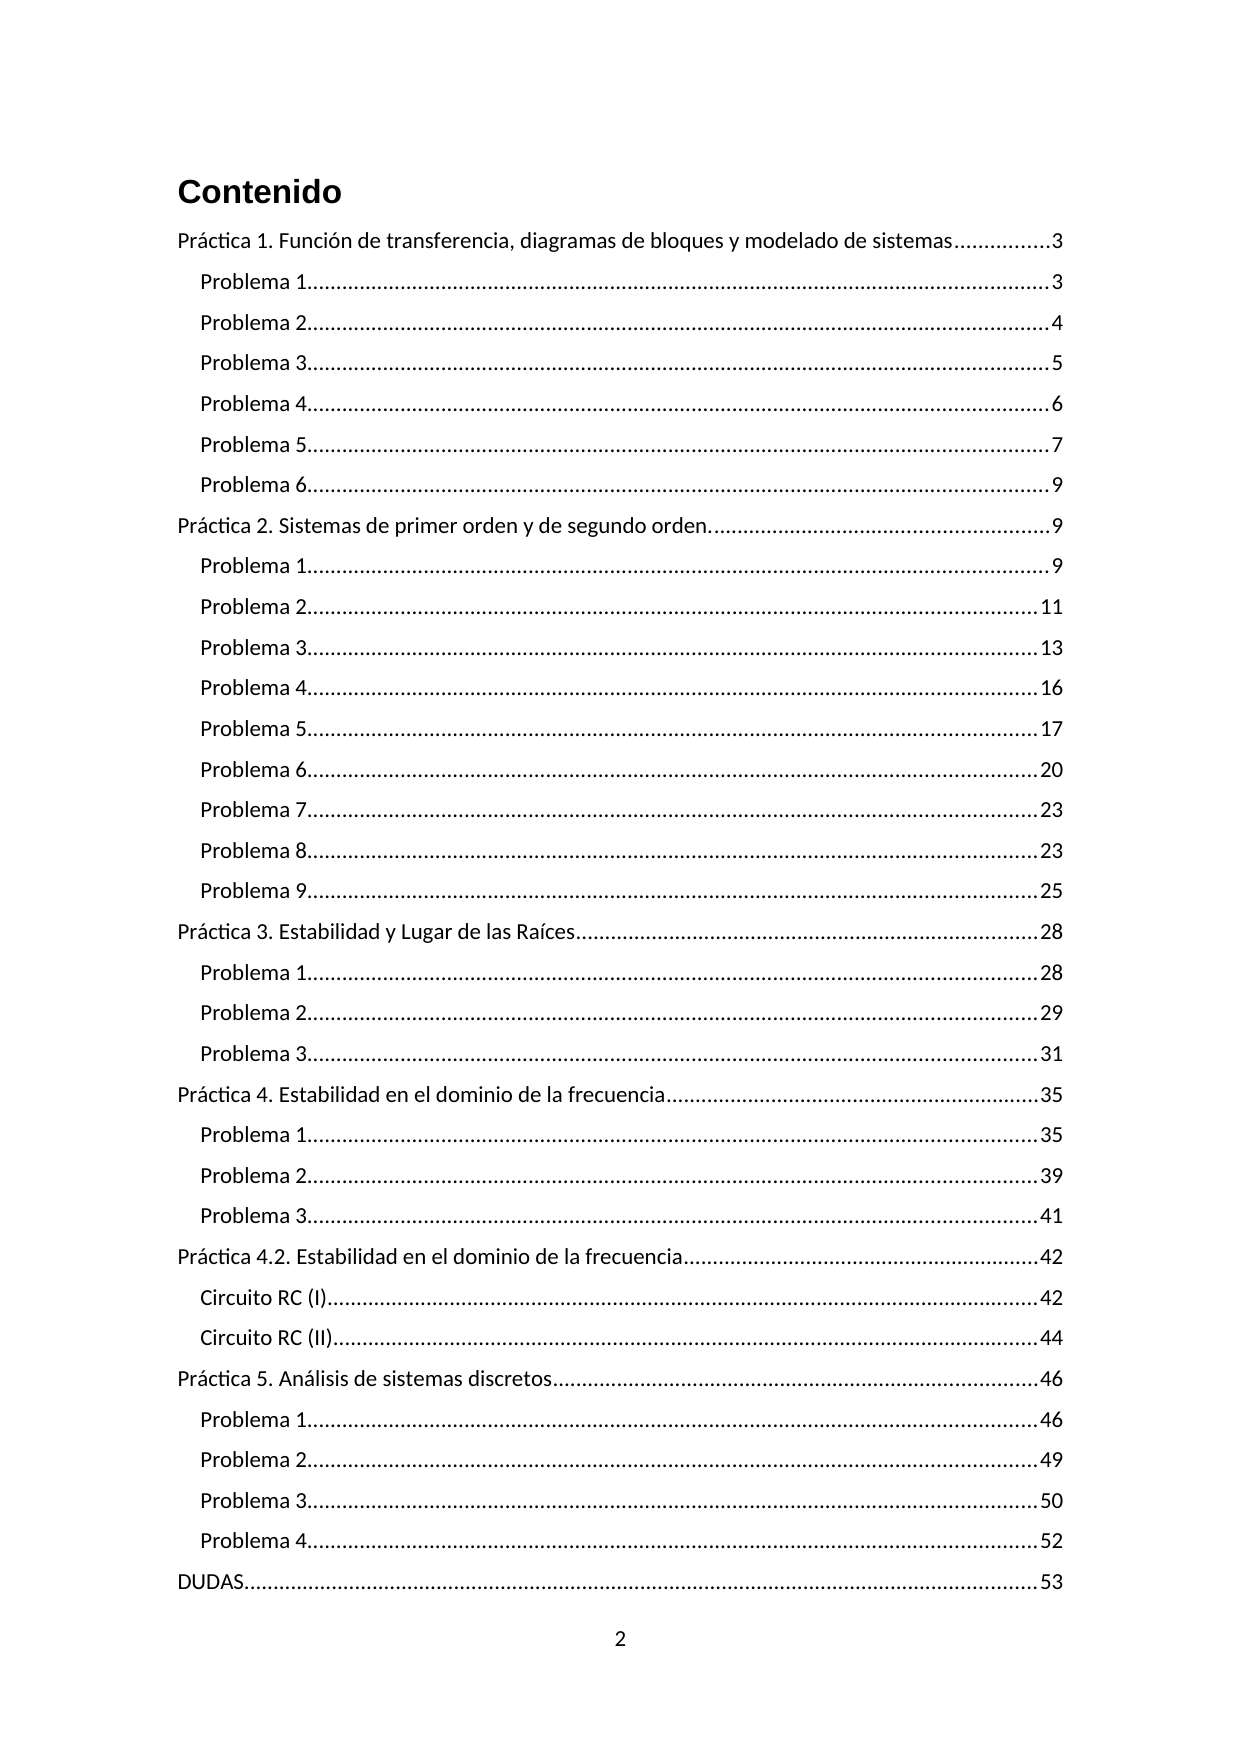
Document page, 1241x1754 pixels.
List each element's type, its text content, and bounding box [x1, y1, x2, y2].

text Problema 4 16 [200, 673, 1063, 701]
text Práctica 4. Estabilidad en el dominio de la frecuencia 35 [177, 1080, 1063, 1108]
text Circuito RC (II) 44 [200, 1323, 1063, 1351]
text Práctica 1. Función de transferencia, diagramas de bloques y modelado de sistemas 3 [177, 227, 1063, 254]
text Problema 8 23 [200, 836, 1063, 864]
text Problema 3 31 [200, 1039, 1063, 1067]
text Problema 6 9 [200, 470, 1063, 498]
text Práctica 5. Análisis de sistemas discretos 46 [177, 1364, 1063, 1392]
text Problema 6 20 [200, 755, 1063, 783]
text Problema 1 46 [200, 1405, 1063, 1433]
text Problema 2 29 [200, 998, 1063, 1026]
text Problema 5 17 [200, 714, 1063, 742]
text Problema 3 41 [200, 1202, 1063, 1229]
text Problema 7 23 [200, 795, 1063, 823]
text Problema 3 50 [200, 1486, 1063, 1514]
text DUDAS 53 [177, 1567, 1063, 1595]
text Problema 2 49 [200, 1445, 1063, 1473]
text Problema 2 4 [200, 308, 1063, 336]
text Problema 1 9 [200, 552, 1063, 579]
text Problema 1 3 [200, 267, 1063, 295]
subtitle Contenido [177, 173, 1063, 211]
text Problema 4 6 [200, 389, 1063, 417]
text Problema 9 25 [200, 877, 1063, 904]
text Problema 1 35 [200, 1120, 1063, 1148]
text Problema 3 13 [200, 633, 1063, 661]
text Problema 5 7 [200, 430, 1063, 458]
text Problema 2 11 [200, 592, 1063, 620]
text Circuito RC (I) 42 [200, 1283, 1063, 1311]
text Problema 2 39 [200, 1161, 1063, 1189]
text Práctica 3. Estabilidad y Lugar de las Raíces 28 [177, 917, 1063, 945]
text Práctica 4.2. Estabilidad en el dominio de la frecuencia 42 [177, 1242, 1063, 1270]
text Problema 3 5 [200, 348, 1063, 376]
text Problema 1 28 [200, 958, 1063, 986]
text Práctica 2. Sistemas de primer orden y de segundo orden. 9 [177, 511, 1063, 539]
text Problema 4 52 [200, 1527, 1063, 1554]
